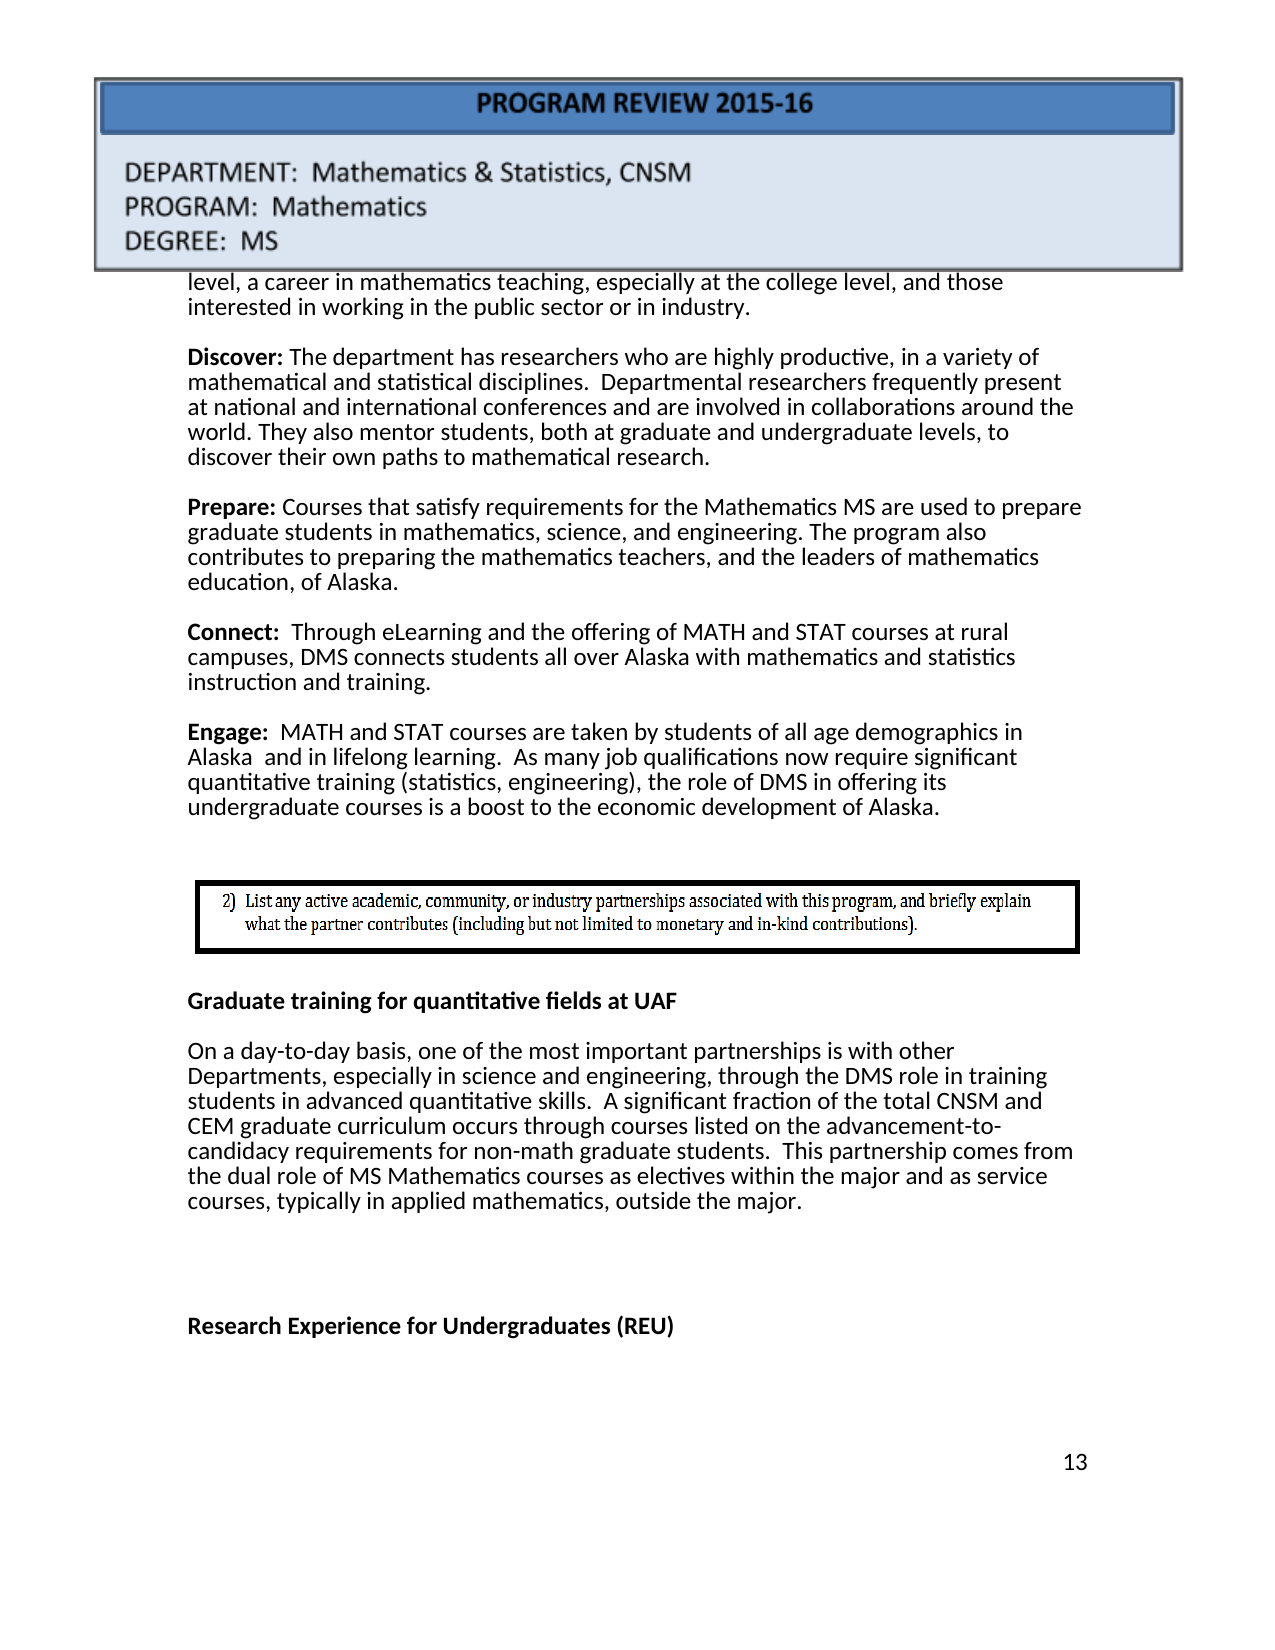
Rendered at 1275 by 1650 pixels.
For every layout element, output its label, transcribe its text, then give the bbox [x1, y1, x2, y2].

list Research Experience for Undergraduates (REU) [187, 1315, 1087, 1340]
list Graduate training for quantitative fields at UAF [187, 990, 1087, 1015]
text Connect: Through eLearning and the offering of MATH and STAT courses at rural campuses, DMS connects students all over Alaska with mathematics and statistics instruction and training. [187, 622, 1087, 697]
list On a day-to-day basis, one of the most important partnerships is with other Departments, especially in science and engineering, through the DMS role in training students in advanced quantitative skills. A significant fraction of the total CNSM and CEM graduate curriculum occurs through courses listed on the advancement-to-candidacy requirements for non-math graduate students. This partnership comes from the dual role of MS Mathematics courses as electives within the major and as service courses, typically in applied mathematics, outside the major. [187, 1040, 1087, 1215]
text level, a career in mathematics teaching, especially at the college level, and those interested in working in the public sector or in industry. [187, 272, 1087, 322]
text Discover: The department has researchers who are highly productive, in a variety of mathematical and statistical disciplines. Departmental researchers frequently present at national and international conferences and are involved in collaborations around the world. They also mentor students, both at graduate and undergraduate levels, to discover their own paths to mathematical research. [187, 347, 1087, 472]
picture [187, 871, 1088, 966]
text Prepare: Courses that satisfy requirements for the Mathematics MS are used to prepare graduate students in mathematics, science, and engineering. The program also contributes to preparing the mathematics teachers, and the leaders of mathematics education, of Alaska. [187, 497, 1087, 597]
text Engage: MATH and STAT courses are taken by students of all age demographics in Alaska and in lifelong learning. As many job qualifications now require significant quantitative training (statistics, engineering), the role of DMS in offering its undergraduate courses is a boost to the economic development of Alaska. [187, 722, 1087, 822]
picture [93, 77, 1184, 272]
